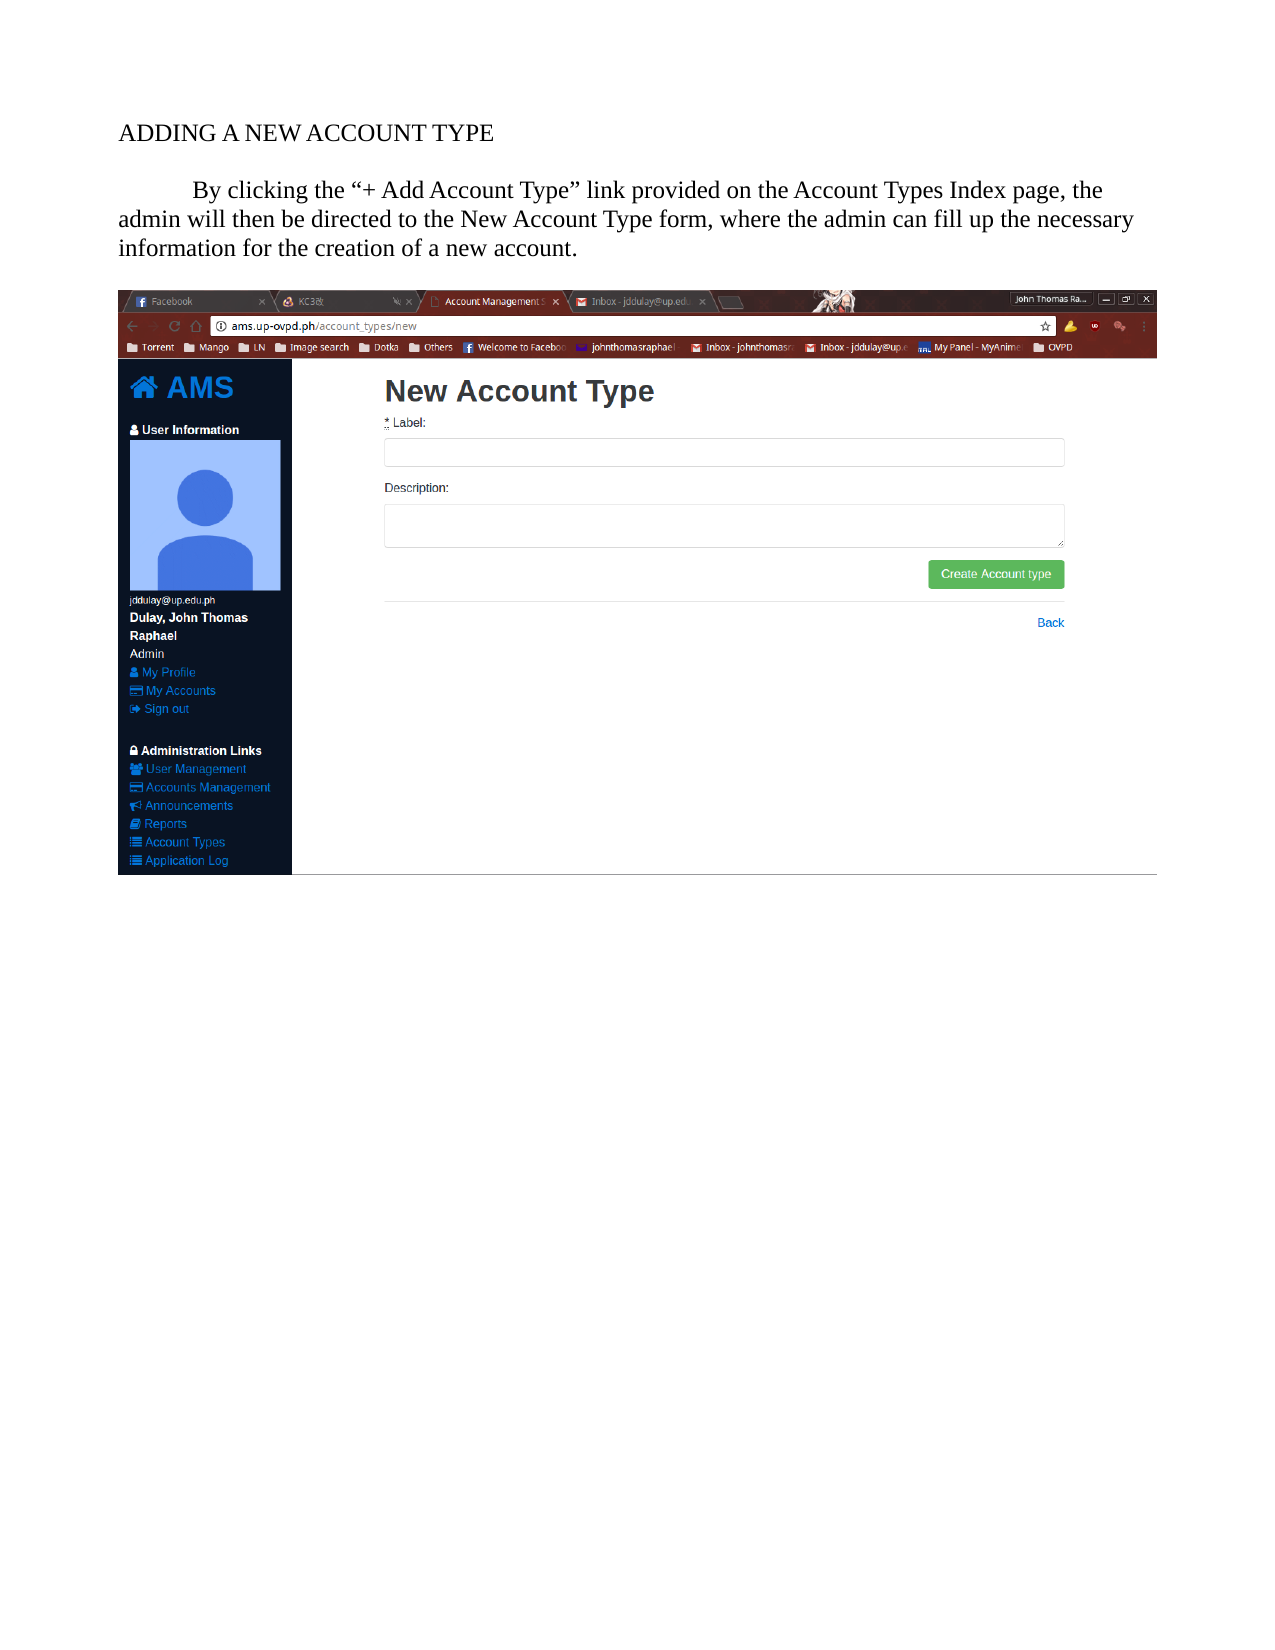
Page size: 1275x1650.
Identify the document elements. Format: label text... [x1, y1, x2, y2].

picture [118, 290, 1157, 875]
text ADDING A NEW ACCOUNT TYPE [118, 118, 1157, 147]
text By clicking the “+ Add Account Type” link provided on the Account Types Index page, the admin will then be directed to the New Account Type form, where the admin can fill up the necessary information for the creation of a new account. [118, 176, 1157, 262]
